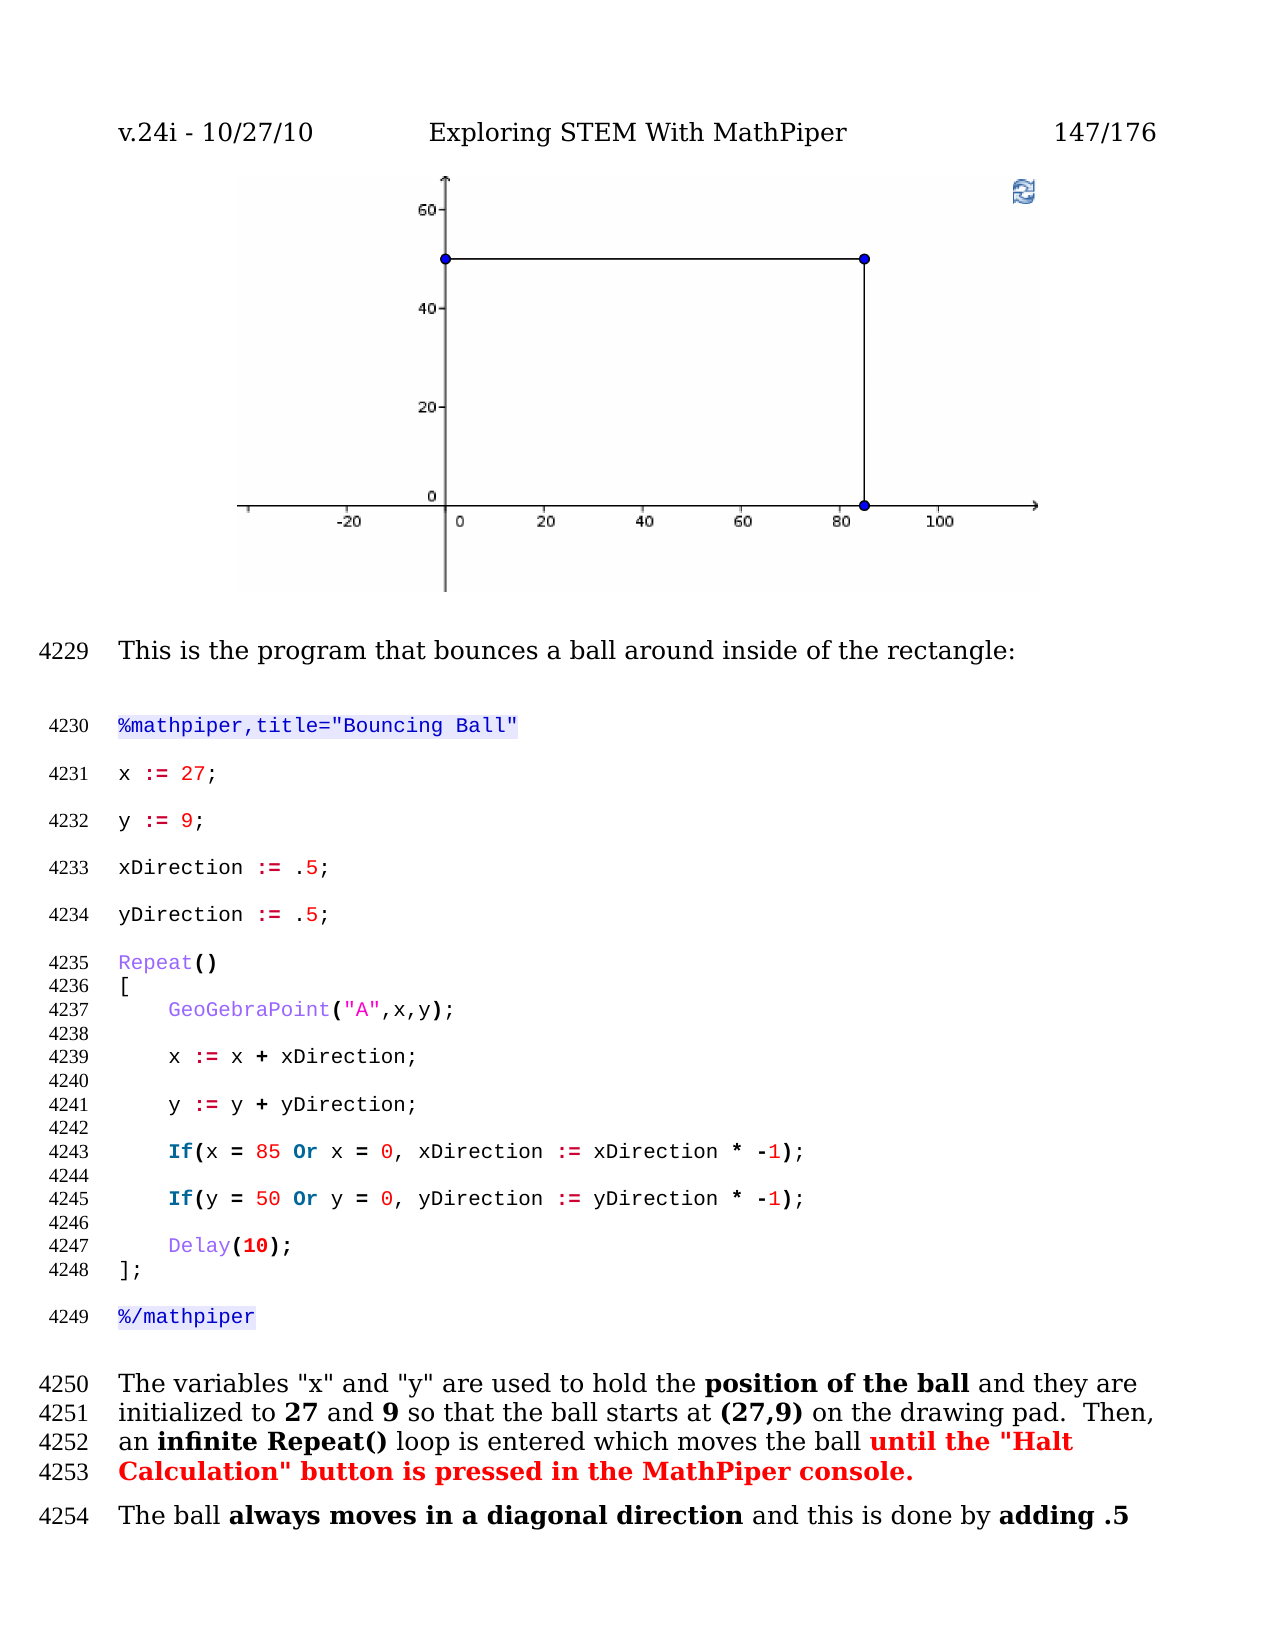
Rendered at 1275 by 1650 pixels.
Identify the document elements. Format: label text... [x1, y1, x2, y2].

text x := 27; [118, 763, 1157, 786]
picture [237, 176, 1038, 592]
text The ball always moves in a diagonal direction and this is done by adding .5 [118, 1501, 1157, 1530]
text x := x + xDirection; [118, 1046, 1157, 1070]
text Delay(10); [118, 1236, 1157, 1259]
text y := 9; [118, 810, 1157, 833]
text y := y + yDirection; [118, 1094, 1157, 1117]
text This is the program that bounces a ball around inside of the rectangle: [118, 636, 1157, 665]
text %/mathpiper [118, 1306, 1157, 1330]
text yDirection := .5; [118, 904, 1157, 928]
text Repeat() [118, 952, 1157, 975]
text xDirection := .5; [118, 857, 1157, 881]
text [ [118, 975, 1157, 999]
text GeoGebraPoint("A",x,y); [118, 999, 1157, 1023]
text The variables "x" and "y" are used to hold the position of the ball and they are initialized to 27 and 9 so that the ball starts at (27,9) on the drawing pad. Then, an infinite Repeat() loop is entered which moves the ball until the "Halt Calculation" button is pressed in the MathPiper console. [118, 1368, 1157, 1486]
text If(x = 85 Or x = 0, xDirection := xDirection * -1); [118, 1141, 1157, 1164]
text If(y = 50 Or y = 0, yDirection := yDirection * -1); [118, 1188, 1157, 1212]
text %mathpiper,title="Bouncing Ball" [118, 715, 1157, 739]
text ]; [118, 1259, 1157, 1283]
